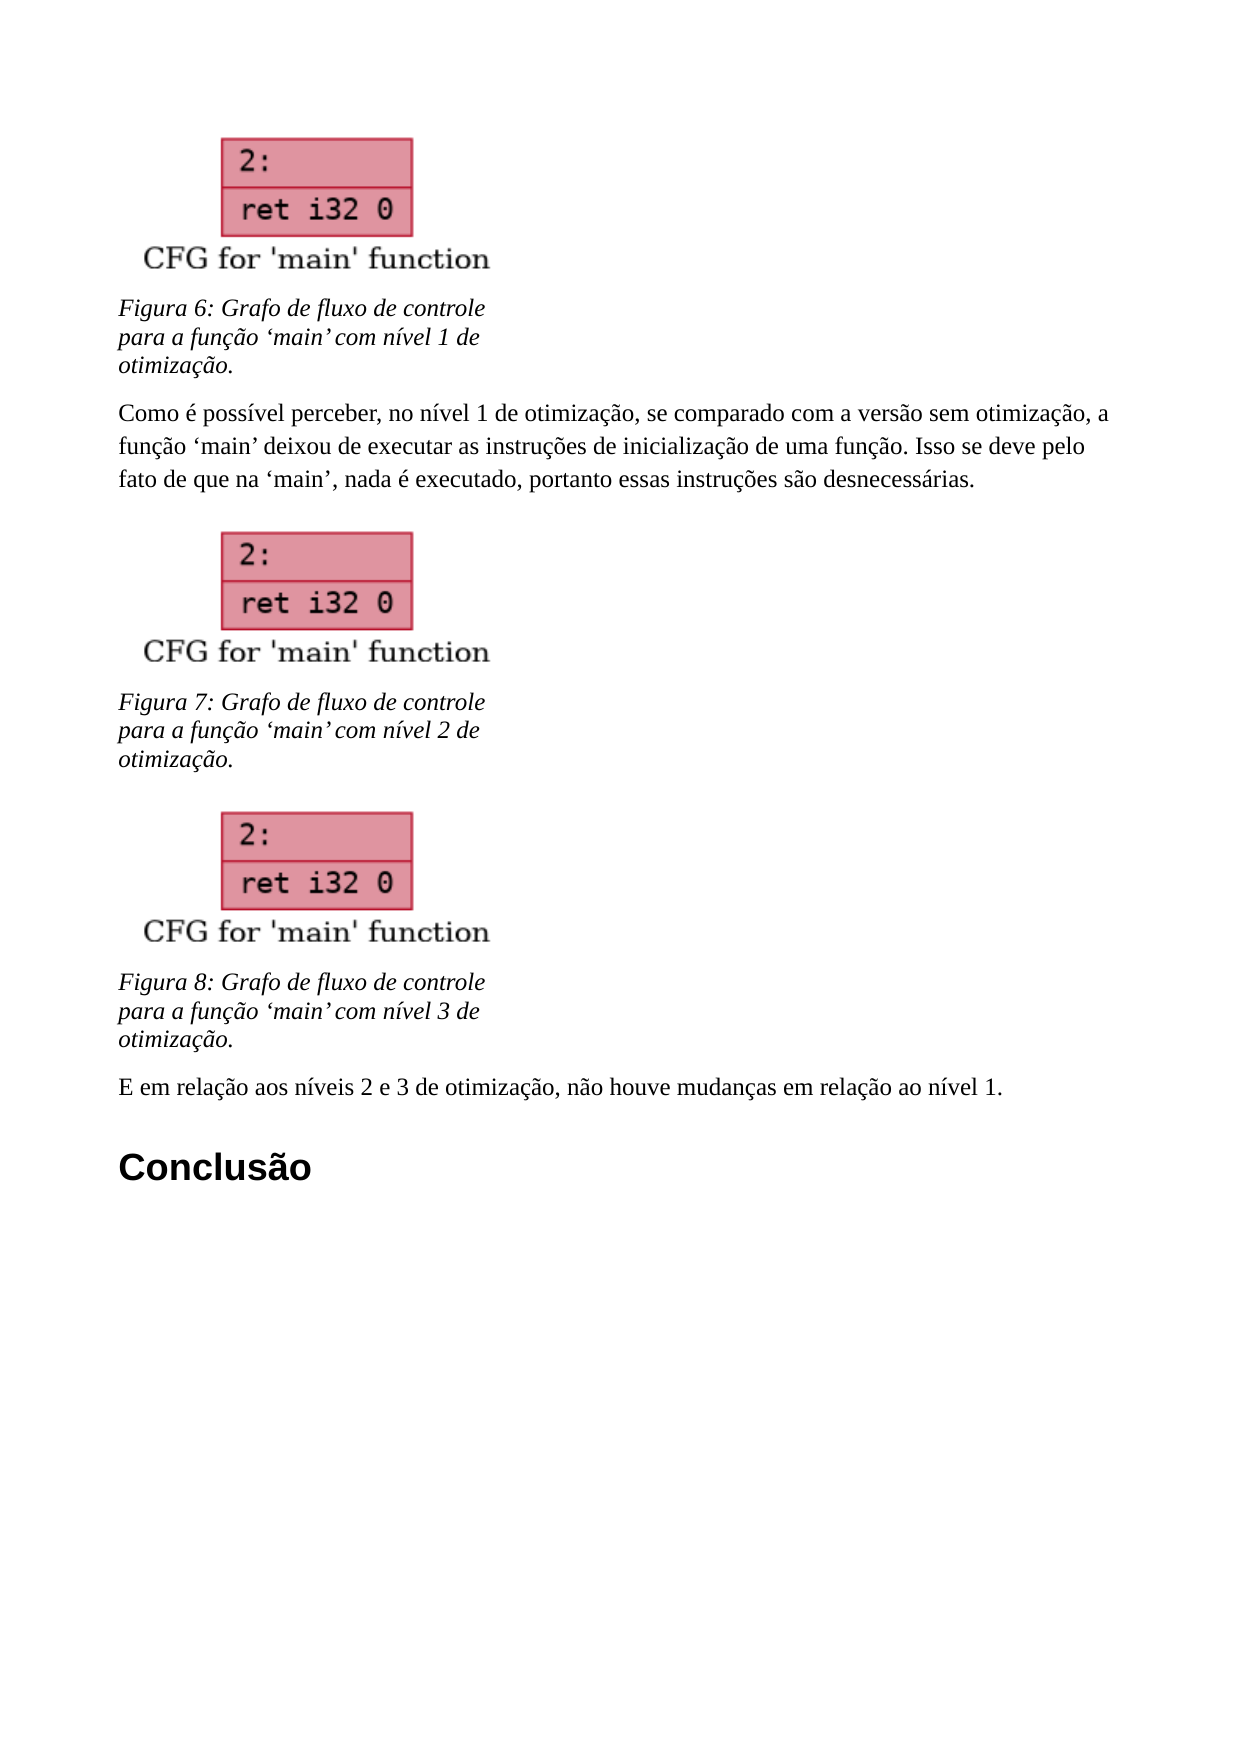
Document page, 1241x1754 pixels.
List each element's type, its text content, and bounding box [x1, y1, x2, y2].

text Figura 6: Grafo de fluxo de controle para a função ‘main’ com nível 1 de otimização. [118, 294, 517, 379]
text Figura 8: Grafo de fluxo de controle para a função ‘main’ com nível 3 de otimização. [118, 967, 517, 1053]
subtitle Conclusão [118, 1145, 1122, 1188]
picture [118, 804, 517, 967]
text Como é possível perceber, no nível 1 de otimização, se comparado com a versão sem otimização, a função ‘main’ deixou de executar as instruções de inicialização de uma função. Isso se deve pelo fato de que na ‘main’, nada é executado, portanto essas instruções são desnecessárias. [118, 398, 1122, 493]
picture [118, 524, 517, 687]
picture [118, 130, 517, 294]
text E em relação aos níveis 2 e 3 de otimização, não houve mudanças em relação ao nível 1. [118, 1072, 1122, 1101]
text Figura 7: Grafo de fluxo de controle para a função ‘main’ com nível 2 de otimização. [118, 687, 517, 773]
